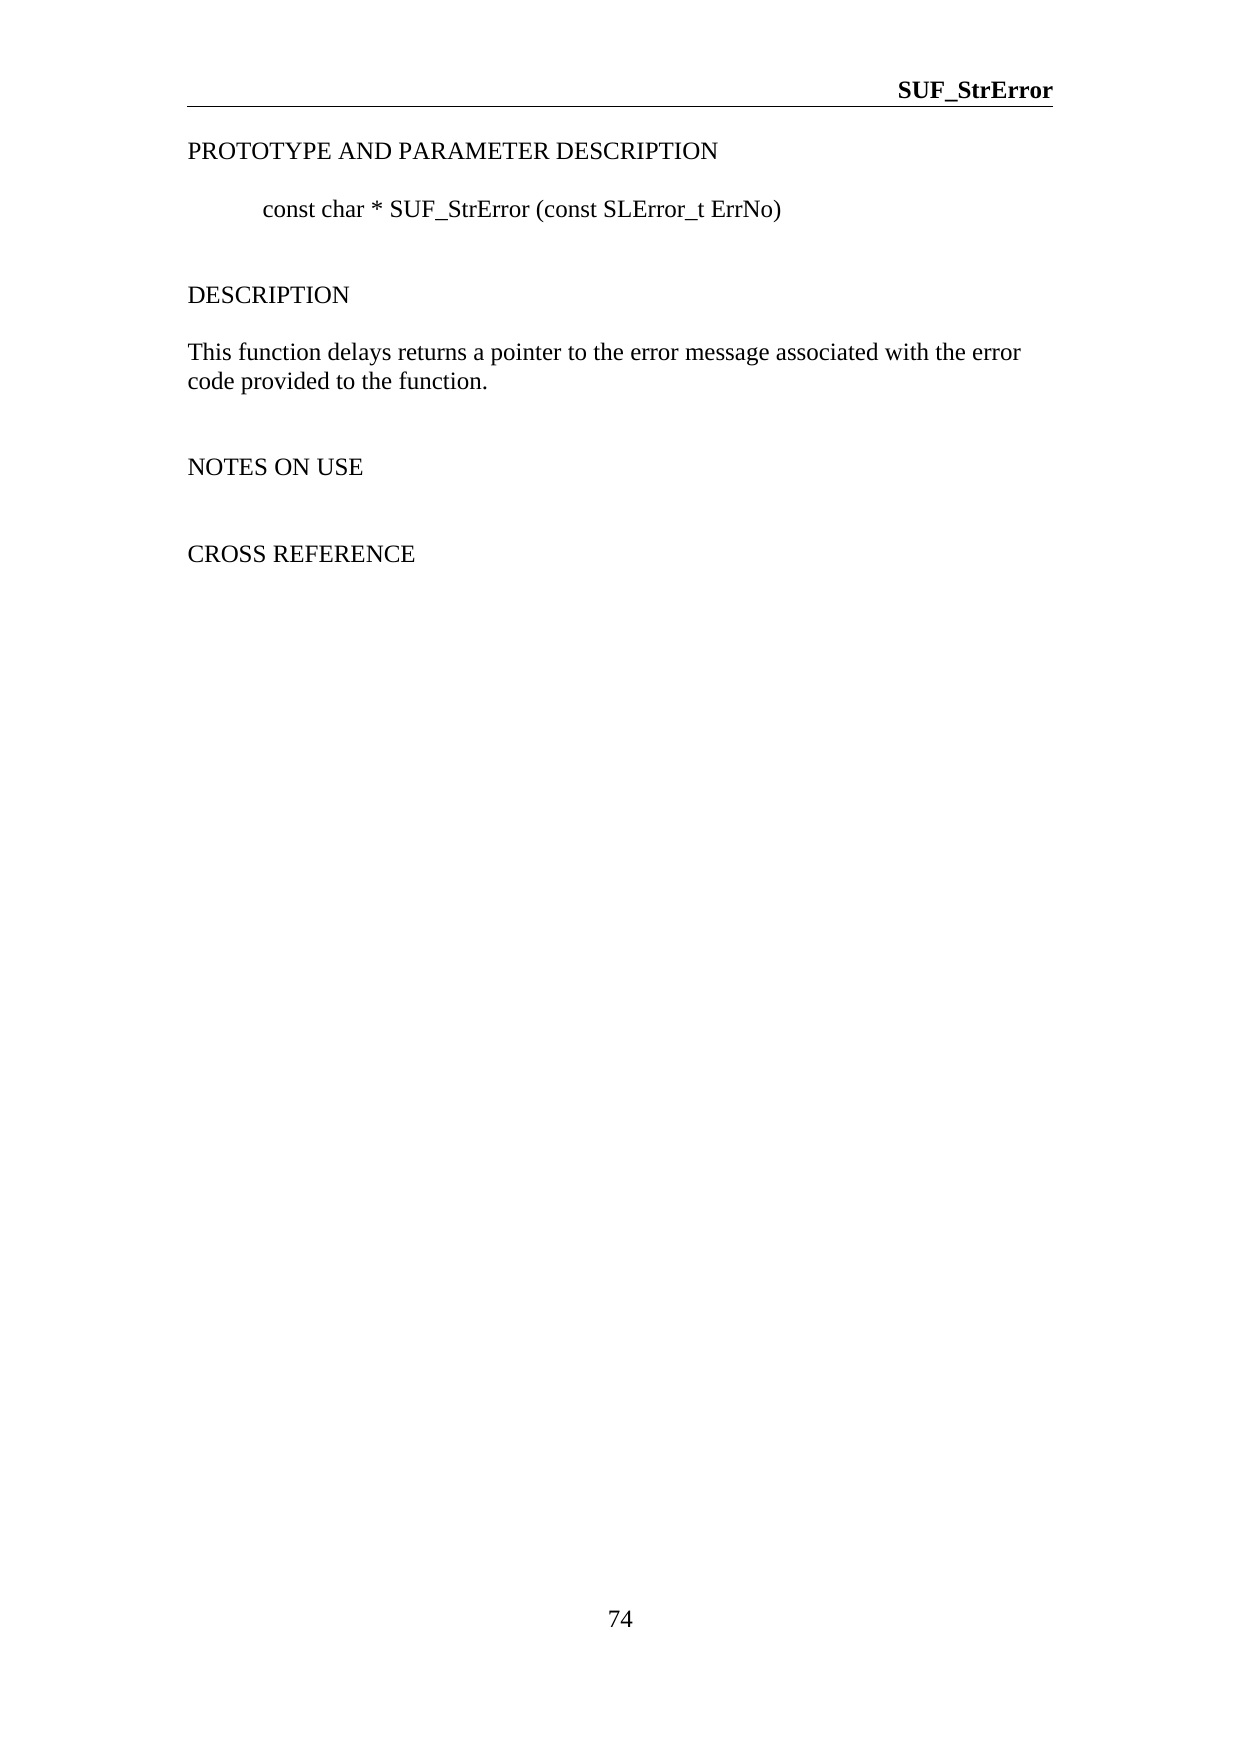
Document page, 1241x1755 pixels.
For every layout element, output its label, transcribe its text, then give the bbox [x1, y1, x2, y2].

text NOTES ON USE [187, 452, 1053, 481]
text This function delays returns a pointer to the error message associated with the error code provided to the function. [187, 337, 1053, 395]
subtitle SUF_StrError [187, 75, 1053, 106]
text PROTOTYPE AND PARAMETER DESCRIPTION [187, 136, 1053, 165]
text CROSS REFERENCE [187, 539, 1053, 567]
text const char * SUF_StrError (const SLError_t ErrNo) [187, 194, 1053, 222]
text DESCRIPTION [187, 280, 1053, 309]
